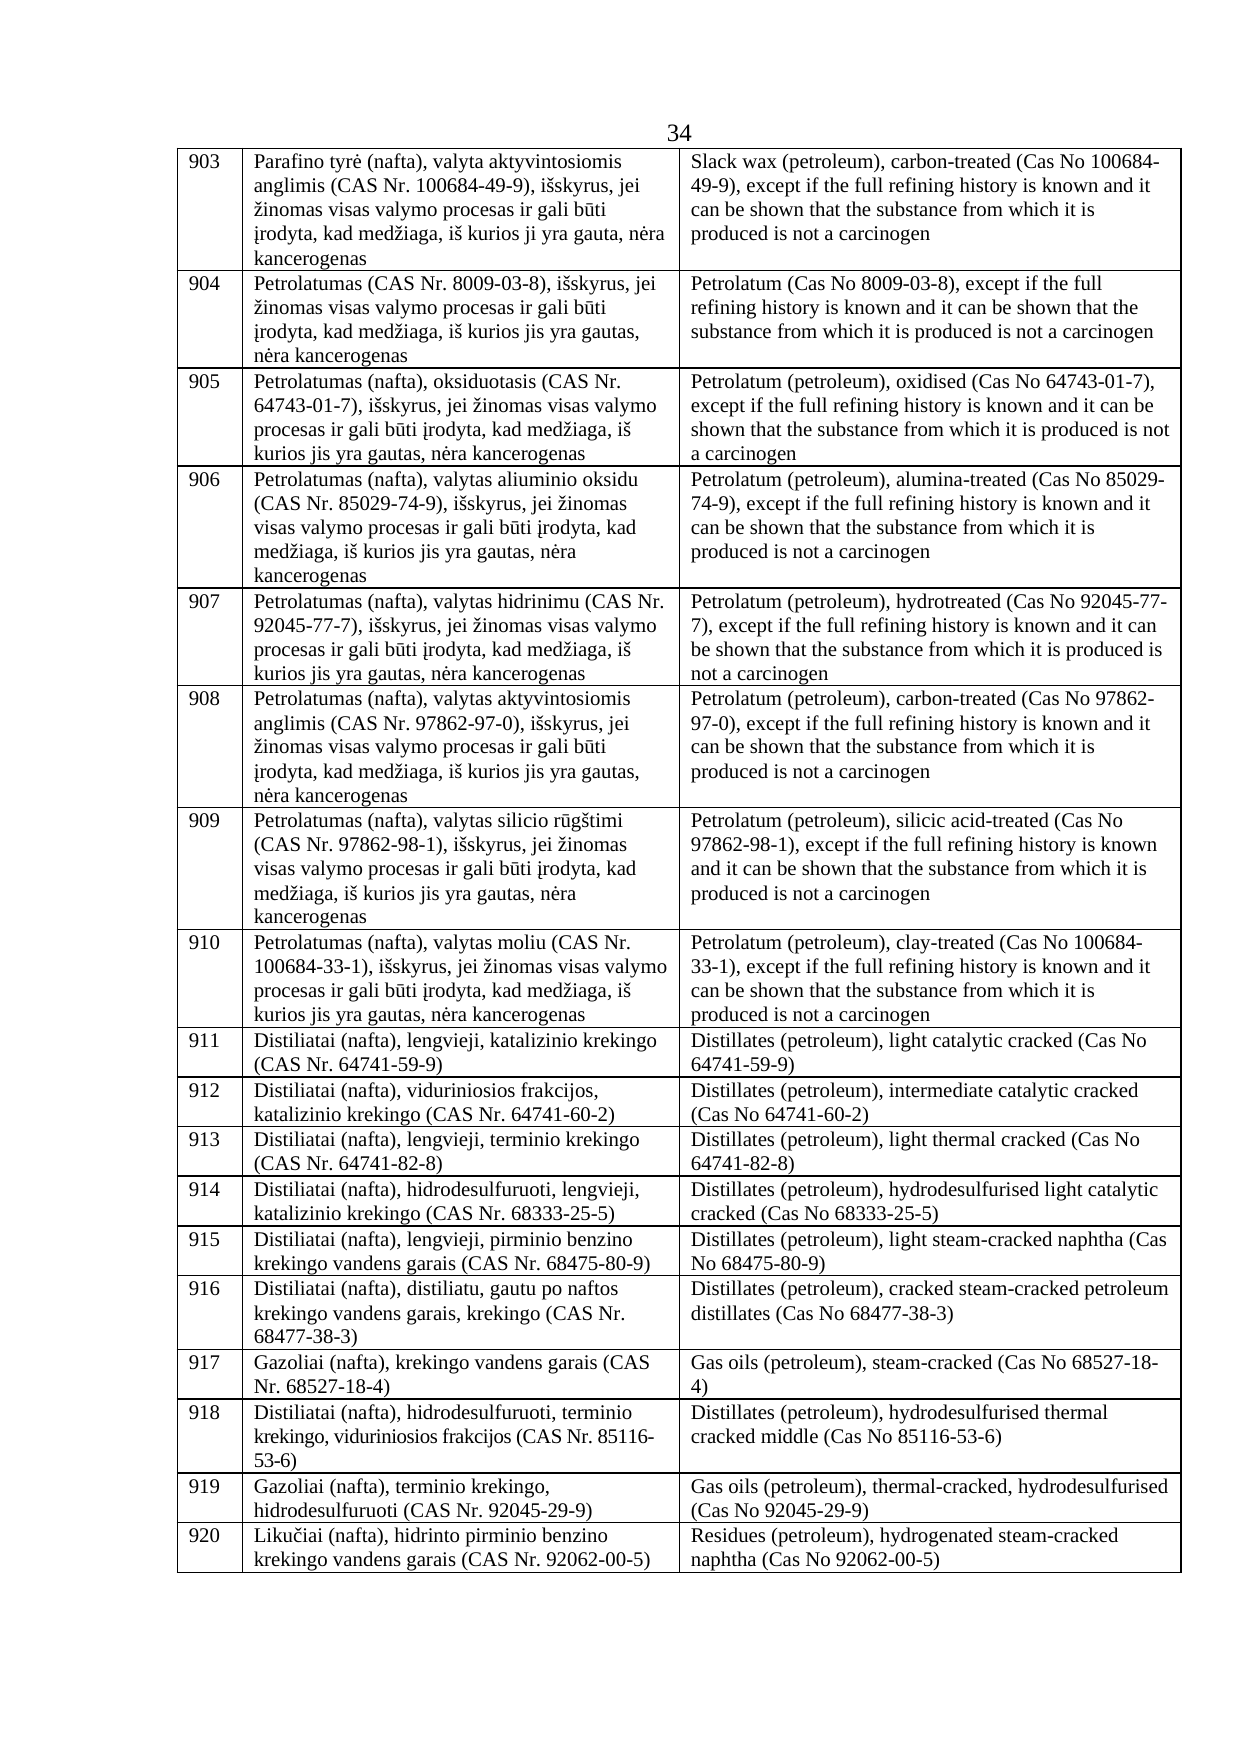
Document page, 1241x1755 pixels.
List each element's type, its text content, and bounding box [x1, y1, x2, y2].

table_cell Distiliatai (nafta), lengvieji, pirminio benzino krekingo vandens garais (CAS Nr. 68475-80-9) [243, 1227, 679, 1275]
table_cell 910 [178, 930, 242, 1026]
table_cell 911 [178, 1028, 242, 1076]
table_cell Petrolatumas (nafta), valytas hidrinimu (CAS Nr. 92045-77-7), išskyrus, jei žinomas visas valymo procesas ir gali būti įrodyta, kad medžiaga, iš kurios jis yra gautas, nėra kancerogenas [243, 589, 679, 685]
table_cell 918 [178, 1400, 242, 1472]
table_cell Distiliatai (nafta), hidrodesulfuruoti, lengvieji, katalizinio krekingo (CAS Nr. 68333-25-5) [243, 1177, 679, 1225]
table_cell 914 [178, 1177, 242, 1225]
table_cell 915 [178, 1227, 242, 1275]
table_cell 912 [178, 1078, 242, 1126]
table_cell Petrolatum (petroleum), hydrotreated (Cas No 92045-77-7), except if the full refining history is known and it can be shown that the substance from which it is produced is not a carcinogen [680, 589, 1180, 685]
table_cell Petrolatum (petroleum), carbon-treated (Cas No 97862-97-0), except if the full refining history is known and it can be shown that the substance from which it is produced is not a carcinogen [680, 686, 1180, 807]
table_cell 905 [178, 369, 242, 465]
table_cell Petrolatumas (nafta), oksiduotasis (CAS Nr. 64743-01-7), išskyrus, jei žinomas visas valymo procesas ir gali būti įrodyta, kad medžiaga, iš kurios jis yra gautas, nėra kancerogenas [243, 369, 679, 465]
table_cell Distillates (petroleum), light catalytic cracked (Cas No 64741-59-9) [680, 1028, 1180, 1076]
table_cell 920 [178, 1523, 242, 1571]
table_cell Petrolatumas (CAS Nr. 8009-03-8), išskyrus, jei žinomas visas valymo procesas ir gali būti įrodyta, kad medžiaga, iš kurios jis yra gautas, nėra kancerogenas [243, 271, 679, 367]
table_cell Petrolatum (Cas No 8009-03-8), except if the full refining history is known and it can be shown that the substance from which it is produced is not a carcinogen [680, 271, 1180, 367]
table_cell Petrolatumas (nafta), valytas aktyvintosiomis anglimis (CAS Nr. 97862-97-0), išskyrus, jei žinomas visas valymo procesas ir gali būti įrodyta, kad medžiaga, iš kurios jis yra gautas, nėra kancerogenas [243, 686, 679, 807]
table_cell Distillates (petroleum), cracked steam-cracked petroleum distillates (Cas No 68477-38-3) [680, 1276, 1180, 1348]
table_cell 903 [178, 149, 242, 269]
table_cell Petrolatumas (nafta), valytas silicio rūgštimi (CAS Nr. 97862-98-1), išskyrus, jei žinomas visas valymo procesas ir gali būti įrodyta, kad medžiaga, iš kurios jis yra gautas, nėra kancerogenas [243, 808, 679, 928]
table_cell Gas oils (petroleum), steam-cracked (Cas No 68527-18-4) [680, 1350, 1180, 1398]
table_cell 908 [178, 686, 242, 807]
table_cell 917 [178, 1350, 242, 1398]
table_cell Slack wax (petroleum), carbon-treated (Cas No 100684-49-9), except if the full refining history is known and it can be shown that the substance from which it is produced is not a carcinogen [680, 149, 1180, 269]
table_cell Petrolatum (petroleum), oxidised (Cas No 64743-01-7), except if the full refining history is known and it can be shown that the substance from which it is produced is not a carcinogen [680, 369, 1180, 465]
table_cell Gazoliai (nafta), krekingo vandens garais (CAS Nr. 68527-18-4) [243, 1350, 679, 1398]
table_cell Distillates (petroleum), light thermal cracked (Cas No 64741-82-8) [680, 1127, 1180, 1175]
table_cell Petrolatum (petroleum), alumina-treated (Cas No 85029-74-9), except if the full refining history is known and it can be shown that the substance from which it is produced is not a carcinogen [680, 467, 1180, 587]
table_cell Residues (petroleum), hydrogenated steam-cracked naphtha (Cas No 92062-00-5) [680, 1523, 1180, 1571]
table_cell Distiliatai (nafta), lengvieji, katalizinio krekingo (CAS Nr. 64741-59-9) [243, 1028, 679, 1076]
table_cell Distiliatai (nafta), lengvieji, terminio krekingo (CAS Nr. 64741-82-8) [243, 1127, 679, 1175]
table_cell Distillates (petroleum), intermediate catalytic cracked (Cas No 64741-60-2) [680, 1078, 1180, 1126]
table_cell Gazoliai (nafta), terminio krekingo, hidrodesulfuruoti (CAS Nr. 92045-29-9) [243, 1474, 679, 1522]
table_cell 909 [178, 808, 242, 928]
table_cell Petrolatumas (nafta), valytas moliu (CAS Nr. 100684-33-1), išskyrus, jei žinomas visas valymo procesas ir gali būti įrodyta, kad medžiaga, iš kurios jis yra gautas, nėra kancerogenas [243, 930, 679, 1026]
table_cell Distiliatai (nafta), viduriniosios frakcijos, katalizinio krekingo (CAS Nr. 64741-60-2) [243, 1078, 679, 1126]
table_cell 904 [178, 271, 242, 367]
table_cell 916 [178, 1276, 242, 1348]
table_cell 907 [178, 589, 242, 685]
table_cell Distillates (petroleum), hydrodesulfurised light catalytic cracked (Cas No 68333-25-5) [680, 1177, 1180, 1225]
table_cell 913 [178, 1127, 242, 1175]
table_cell 906 [178, 467, 242, 587]
table_cell Likučiai (nafta), hidrinto pirminio benzino krekingo vandens garais (CAS Nr. 92062-00-5) [243, 1523, 679, 1571]
table_cell Petrolatum (petroleum), silicic acid-treated (Cas No 97862-98-1), except if the full refining history is known and it can be shown that the substance from which it is produced is not a carcinogen [680, 808, 1180, 928]
table_cell Distiliatai (nafta), distiliatu, gautu po naftos krekingo vandens garais, krekingo (CAS Nr. 68477-38-3) [243, 1276, 679, 1348]
table_cell Petrolatum (petroleum), clay-treated (Cas No 100684-33-1), except if the full refining history is known and it can be shown that the substance from which it is produced is not a carcinogen [680, 930, 1180, 1026]
table_cell Distillates (petroleum), light steam-cracked naphtha (Cas No 68475-80-9) [680, 1227, 1180, 1275]
table_cell Parafino tyrė (nafta), valyta aktyvintosiomis anglimis (CAS Nr. 100684-49-9), išskyrus, jei žinomas visas valymo procesas ir gali būti įrodyta, kad medžiaga, iš kurios ji yra gauta, nėra kancerogenas [243, 149, 679, 269]
table_cell 919 [178, 1474, 242, 1522]
table_cell Gas oils (petroleum), thermal-cracked, hydrodesulfurised (Cas No 92045-29-9) [680, 1474, 1180, 1522]
table_cell Petrolatumas (nafta), valytas aliuminio oksidu (CAS Nr. 85029-74-9), išskyrus, jei žinomas visas valymo procesas ir gali būti įrodyta, kad medžiaga, iš kurios jis yra gautas, nėra kancerogenas [243, 467, 679, 587]
table_cell Distillates (petroleum), hydrodesulfurised thermal cracked middle (Cas No 85116-53-6) [680, 1400, 1180, 1472]
table_cell Distiliatai (nafta), hidrodesulfuruoti, terminio krekingo, viduriniosios frakcijos (CAS Nr. 85116-53-6) [243, 1400, 679, 1472]
